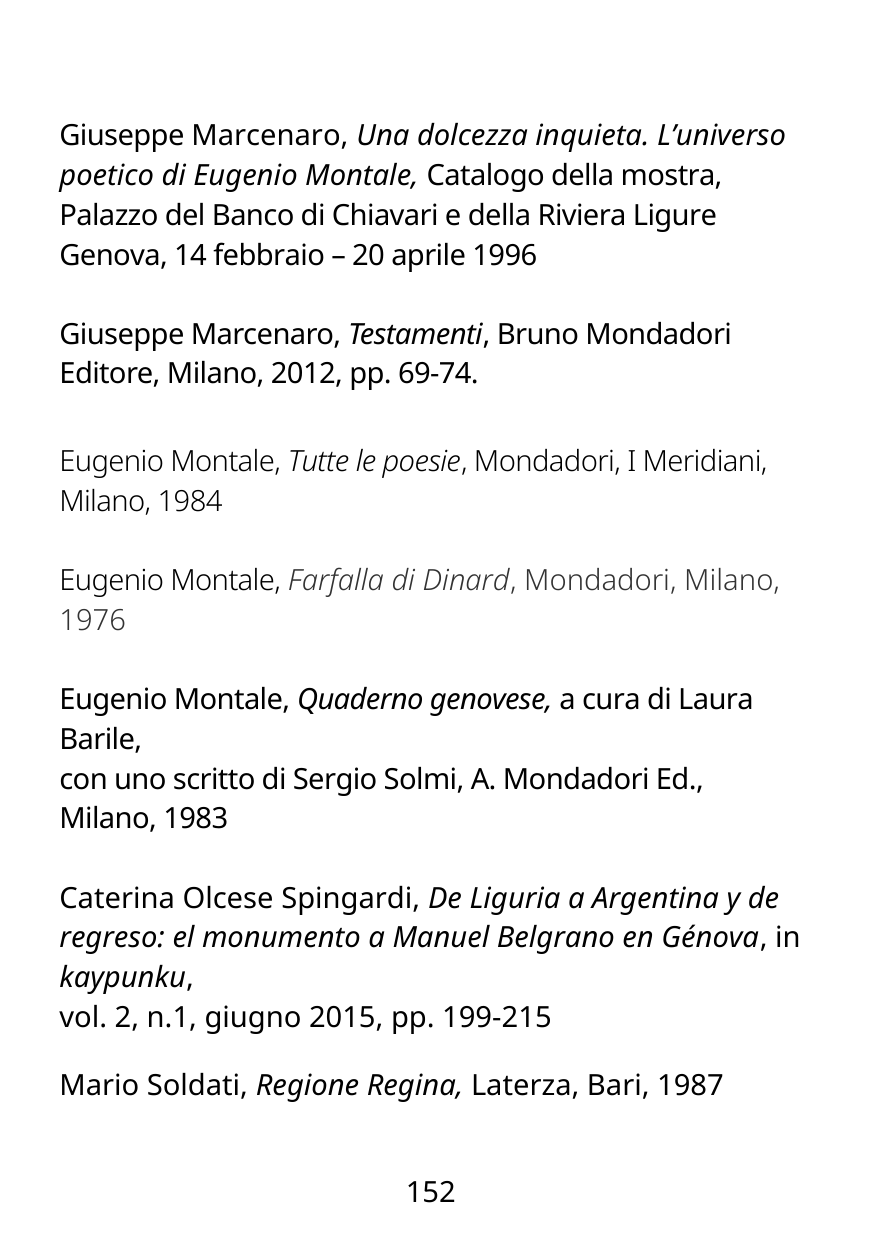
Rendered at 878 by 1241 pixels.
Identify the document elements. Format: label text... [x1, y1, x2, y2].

text Caterina Olcese Spingardi, De Liguria a Argentina y de regreso: el monumento a Manuel Belgrano en Génova, in kaypunku, vol. 2, n.1, giugno 2015, pp. 199-215 [59, 877, 802, 1036]
text Eugenio Montale, Tutte le poesie, Mondadori, I Meridiani, Milano, 1984 [59, 441, 802, 520]
text Giuseppe Marcenaro, Una dolcezza inquieta. L’universo poetico di Eugenio Montale, Catalogo della mostra, Palazzo del Banco di Chiavari e della Riviera Ligure Genova, 14 febbraio – 20 aprile 1996 [59, 115, 802, 273]
text Eugenio Montale, Farfalla di Dinard, Mondadori, Milano, 1976 [59, 559, 802, 639]
text Eugenio Montale, Quaderno genovese, a cura di Laura Barile, con uno scritto di Sergio Solmi, A. Mondadori Ed., Milano, 1983 [59, 679, 802, 837]
text Giuseppe Marcenaro, Testamenti, Bruno Mondadori Editore, Milano, 2012, pp. 69-74. [59, 313, 790, 392]
text Mario Soldati, Regione Regina, Laterza, Bari, 1987 [59, 1069, 802, 1102]
